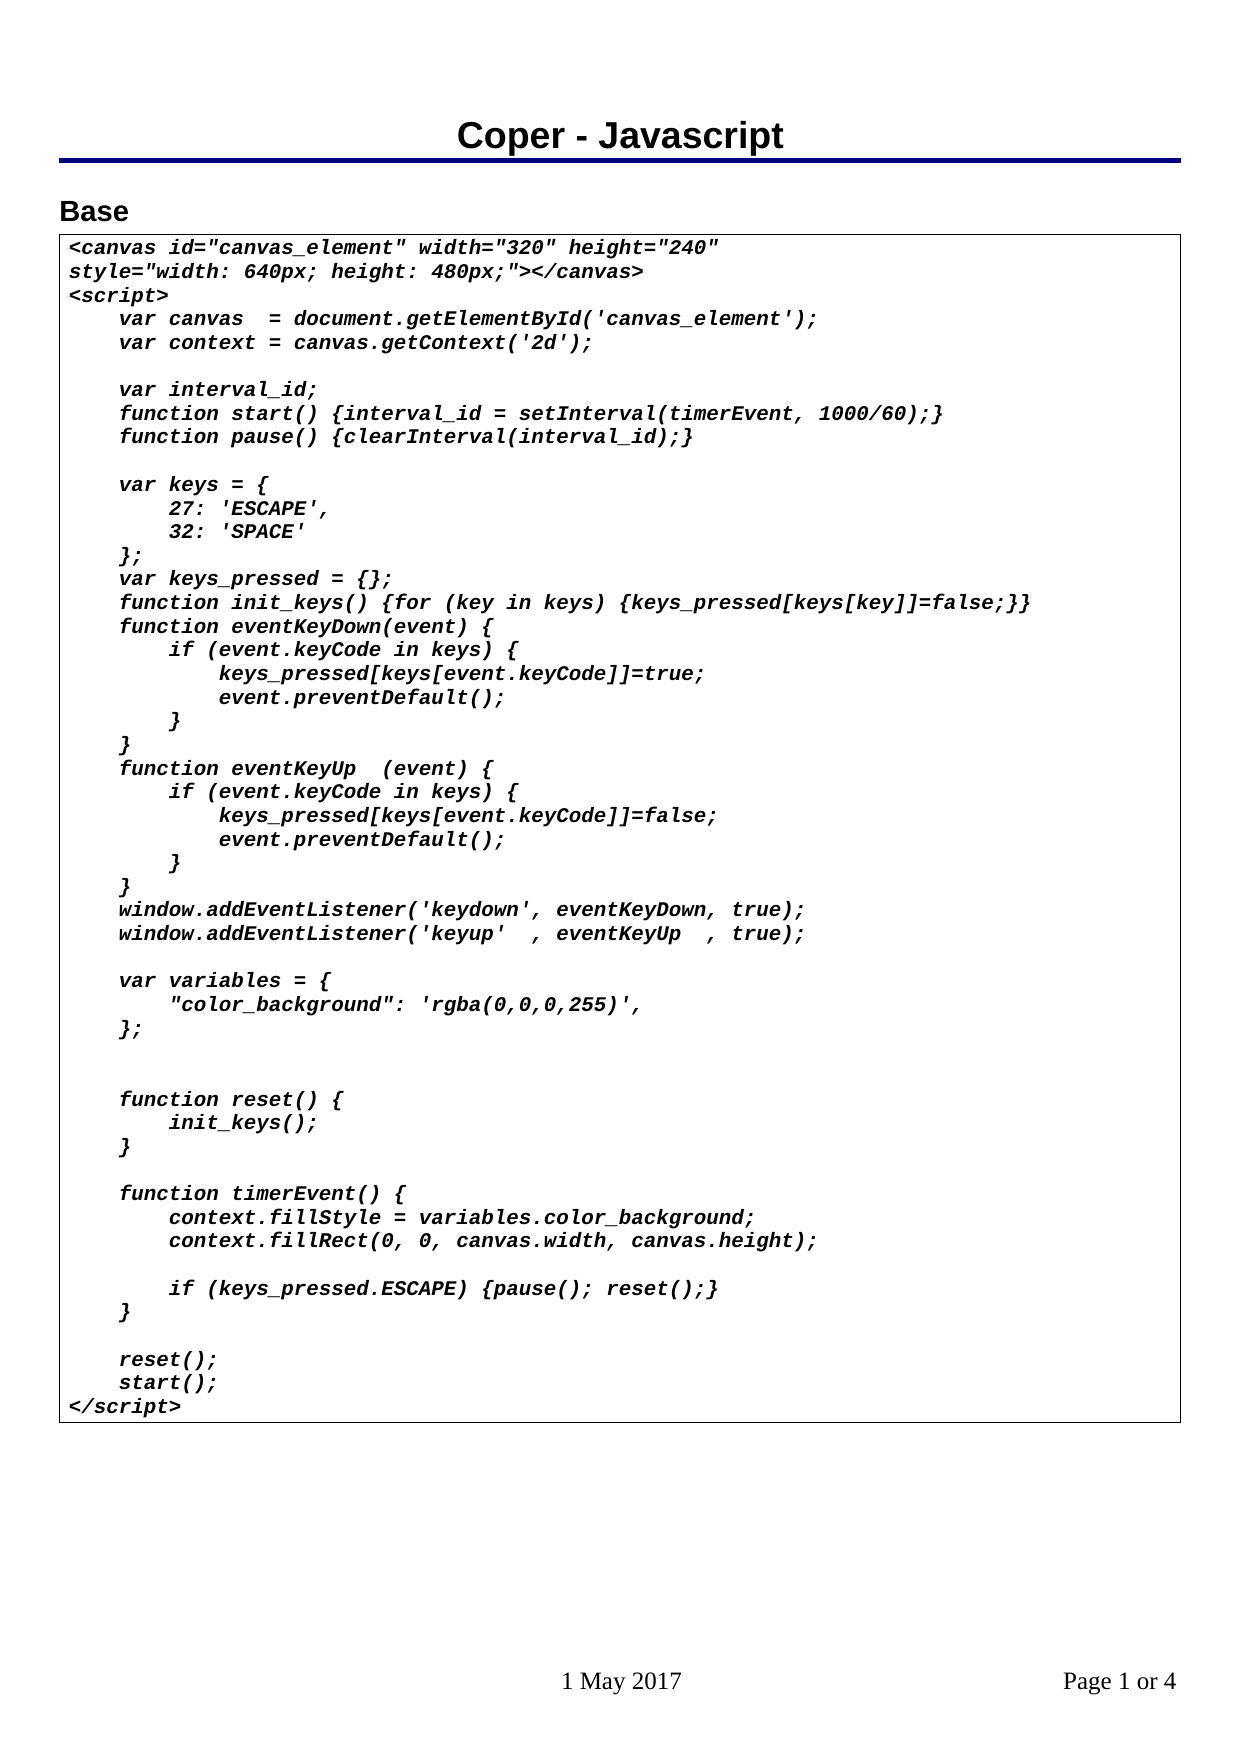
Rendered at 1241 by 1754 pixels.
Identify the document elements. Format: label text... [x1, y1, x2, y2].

text var variables = { [60, 967, 1180, 991]
text window.addEventListener('keydown', eventKeyDown, true); [60, 896, 1180, 920]
text function timerEvent() { [60, 1180, 1180, 1204]
text <script> [60, 282, 1180, 305]
text function init_keys() {for (key in keys) {keys_pressed[keys[key]]=false;}} [60, 589, 1180, 613]
text function pause() {clearInterval(interval_id);} [60, 423, 1180, 450]
text event.preventDefault(); [60, 825, 1180, 849]
text if (keys_pressed.ESCAPE) {pause(); reset();} [60, 1275, 1180, 1298]
text 27: 'ESCAPE', [60, 494, 1180, 518]
text } [60, 873, 1180, 896]
text style="width: 640px; height: 480px;"></canvas> [60, 258, 1180, 282]
text init_keys(); [60, 1109, 1180, 1133]
text function start() {interval_id = setInterval(timerEvent, 1000/60);} [60, 400, 1180, 423]
text "color_background": 'rgba(0,0,0,255)', [60, 991, 1180, 1014]
text var interval_id; [60, 376, 1180, 400]
text </script> [60, 1393, 1180, 1422]
text if (event.keyCode in keys) { [60, 636, 1180, 660]
text var keys_pressed = {}; [60, 565, 1180, 589]
text keys_pressed[keys[event.keyCode]]=false; [60, 802, 1180, 825]
subtitle Base [59, 194, 1181, 228]
text var keys = { [60, 471, 1180, 494]
text function eventKeyUp (event) { [60, 754, 1180, 778]
text } [60, 731, 1180, 754]
text start(); [60, 1369, 1180, 1393]
text event.preventDefault(); [60, 683, 1180, 707]
text 32: 'SPACE' [60, 518, 1180, 542]
text } [60, 1298, 1180, 1325]
text window.addEventListener('keyup' , eventKeyUp , true); [60, 920, 1180, 947]
text function reset() { [60, 1086, 1180, 1109]
text reset(); [60, 1346, 1180, 1369]
text var context = canvas.getContext('2d'); [60, 329, 1180, 356]
text } [60, 707, 1180, 731]
text if (event.keyCode in keys) { [60, 778, 1180, 802]
text context.fillStyle = variables.color_background; [60, 1204, 1180, 1227]
text keys_pressed[keys[event.keyCode]]=true; [60, 660, 1180, 683]
text } [60, 849, 1180, 873]
text } [60, 1133, 1180, 1159]
text }; [60, 1014, 1180, 1041]
text }; [60, 542, 1180, 565]
text function eventKeyDown(event) { [60, 613, 1180, 636]
text context.fillRect(0, 0, canvas.width, canvas.height); [60, 1227, 1180, 1254]
text var canvas = document.getElementById('canvas_element'); [60, 305, 1180, 329]
text <canvas id="canvas_element" width="320" height="240" [60, 235, 1180, 258]
subtitle Coper - Javascript [59, 113, 1181, 158]
